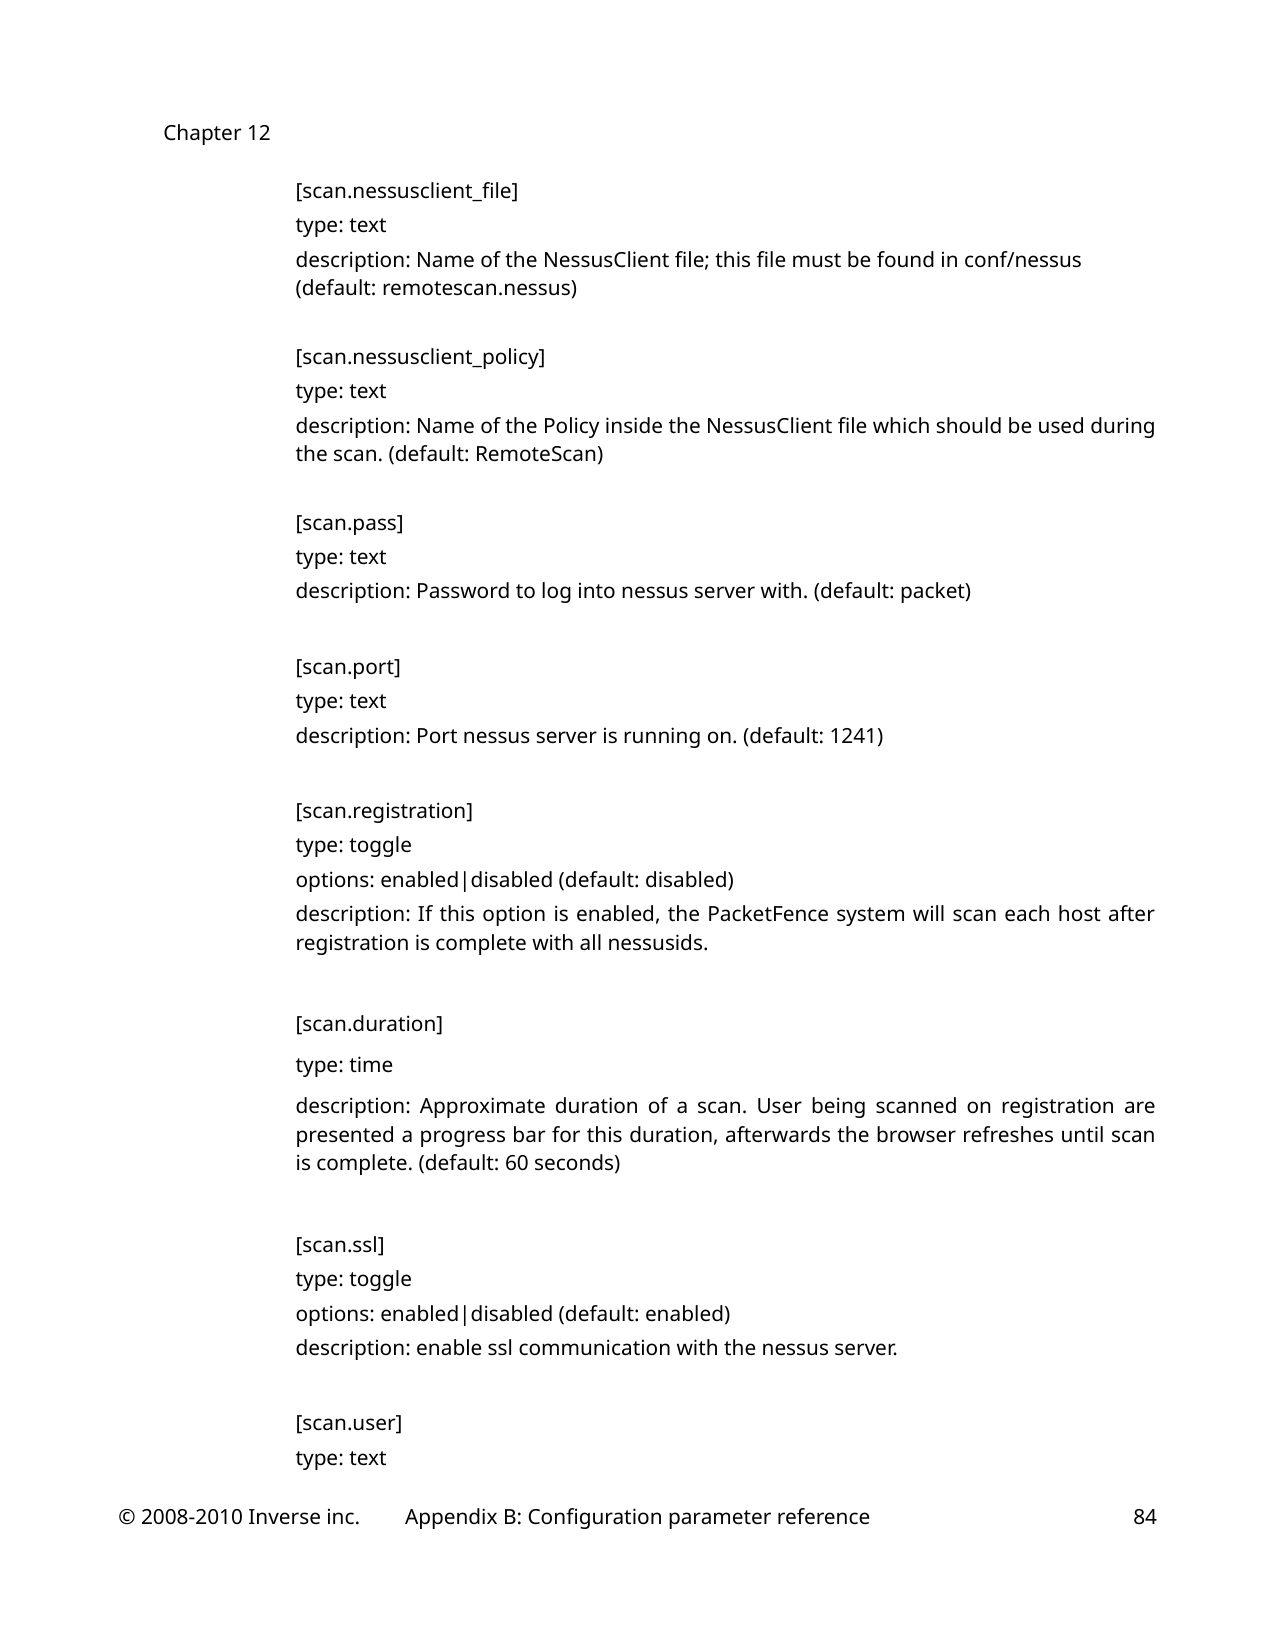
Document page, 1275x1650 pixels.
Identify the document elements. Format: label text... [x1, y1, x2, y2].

text description: Name of the Policy inside the NessusClient file which should be used during the scan. (default: RemoteScan) [295, 411, 1157, 468]
text type: text [295, 376, 1157, 405]
text [scan.port] [295, 652, 1157, 680]
text type: text [295, 210, 1157, 239]
text description: If this option is enabled, the PacketFence system will scan each host after registration is complete with all nessusids. [295, 899, 1157, 956]
text [scan.user] [295, 1408, 1157, 1437]
text [scan.nessusclient_policy] [295, 342, 1157, 370]
text type: text [295, 686, 1157, 715]
text description: Name of the NessusClient file; this file must be found in conf/nessus (default: remotescan.nessus) [295, 245, 1157, 302]
text [scan.duration] [295, 1009, 1157, 1038]
text [scan.ssl] [295, 1230, 1157, 1258]
text type: time [295, 1050, 1157, 1079]
text type: toggle [295, 1264, 1157, 1293]
text description: enable ssl communication with the nessus server. [295, 1333, 1157, 1362]
text options: enabled|disabled (default: enabled) [295, 1299, 1157, 1327]
text [scan.nessusclient_file] [295, 176, 1157, 204]
text type: toggle [295, 830, 1157, 859]
text options: enabled|disabled (default: disabled) [295, 865, 1157, 893]
text [scan.pass] [295, 508, 1157, 536]
text type: text [295, 542, 1157, 571]
text type: text [295, 1443, 1157, 1471]
text description: Password to log into nessus server with. (default: packet) [295, 577, 1157, 605]
text description: Approximate duration of a scan. User being scanned on registration are presented a progress bar for this duration, afterwards the browser refreshes until scan is complete. (default: 60 seconds) [295, 1091, 1157, 1177]
text description: Port nessus server is running on. (default: 1241) [295, 721, 1157, 749]
text [scan.registration] [295, 796, 1157, 824]
